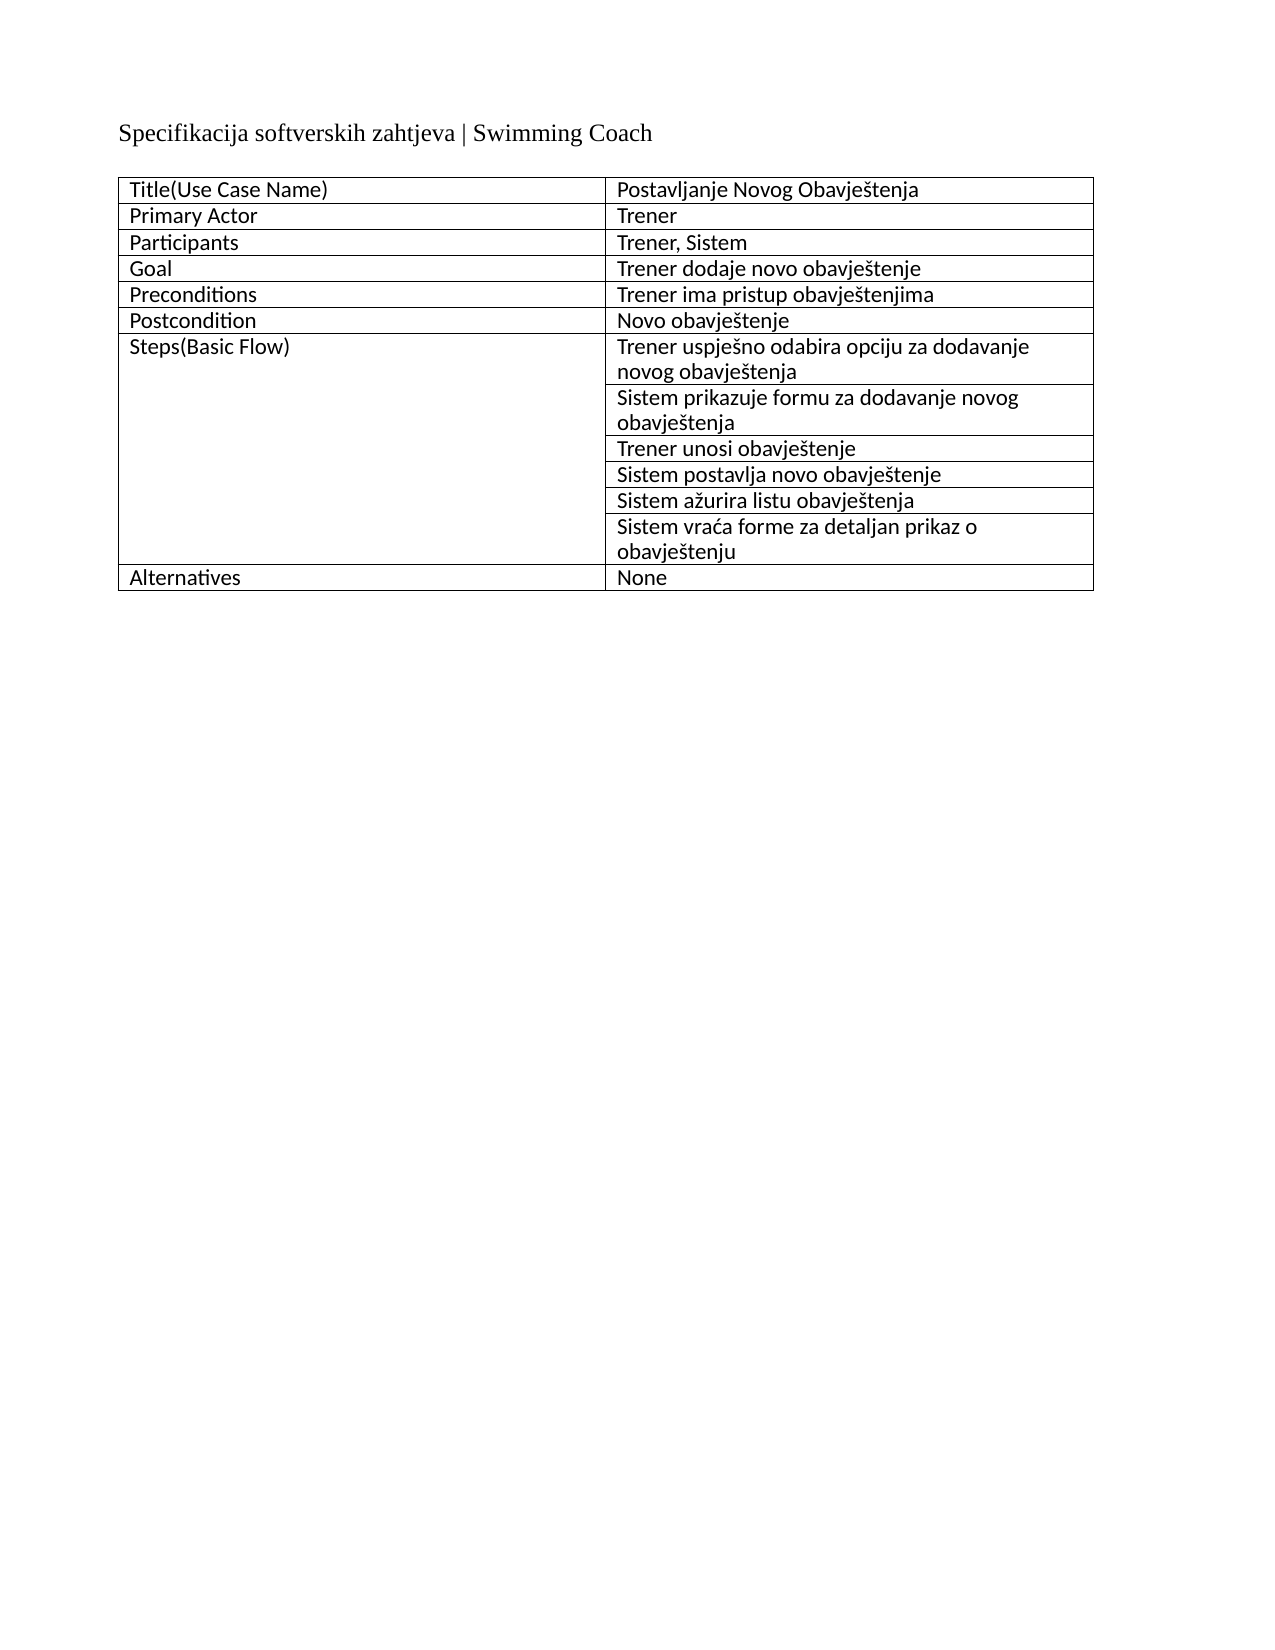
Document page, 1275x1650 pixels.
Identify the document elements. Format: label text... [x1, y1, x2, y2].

table_cell None [606, 565, 1093, 590]
table_header Postavljanje Novog Obavještenja [606, 178, 1093, 203]
table_cell Trener [606, 204, 1093, 229]
table_cell Sistem postavlja novo obavještenje [606, 462, 1093, 487]
table_cell Trener unosi obavještenje [606, 436, 1093, 461]
table_cell Sistem prikazuje formu za dodavanje novog obavještenja [606, 385, 1093, 435]
table_cell Trener ima pristup obavještenjima [606, 282, 1093, 307]
table_cell Primary Actor [119, 204, 605, 229]
table_cell Participants [119, 230, 605, 255]
table_header Title(Use Case Name) [119, 178, 605, 203]
table_cell Sistem vraća forme za detaljan prikaz o obavještenju [606, 514, 1093, 564]
table_cell Trener, Sistem [606, 230, 1093, 255]
table_cell Steps(Basic Flow) [119, 334, 605, 564]
table_cell Alternatives [119, 565, 605, 590]
table_cell Goal [119, 256, 605, 281]
table_cell Novo obavještenje [606, 308, 1093, 333]
table_cell Trener dodaje novo obavještenje [606, 256, 1093, 281]
table_cell Sistem ažurira listu obavještenja [606, 488, 1093, 513]
table_cell Trener uspješno odabira opciju za dodavanje novog obavještenja [606, 334, 1093, 384]
table_cell Preconditions [119, 282, 605, 307]
table_cell Postcondition [119, 308, 605, 333]
